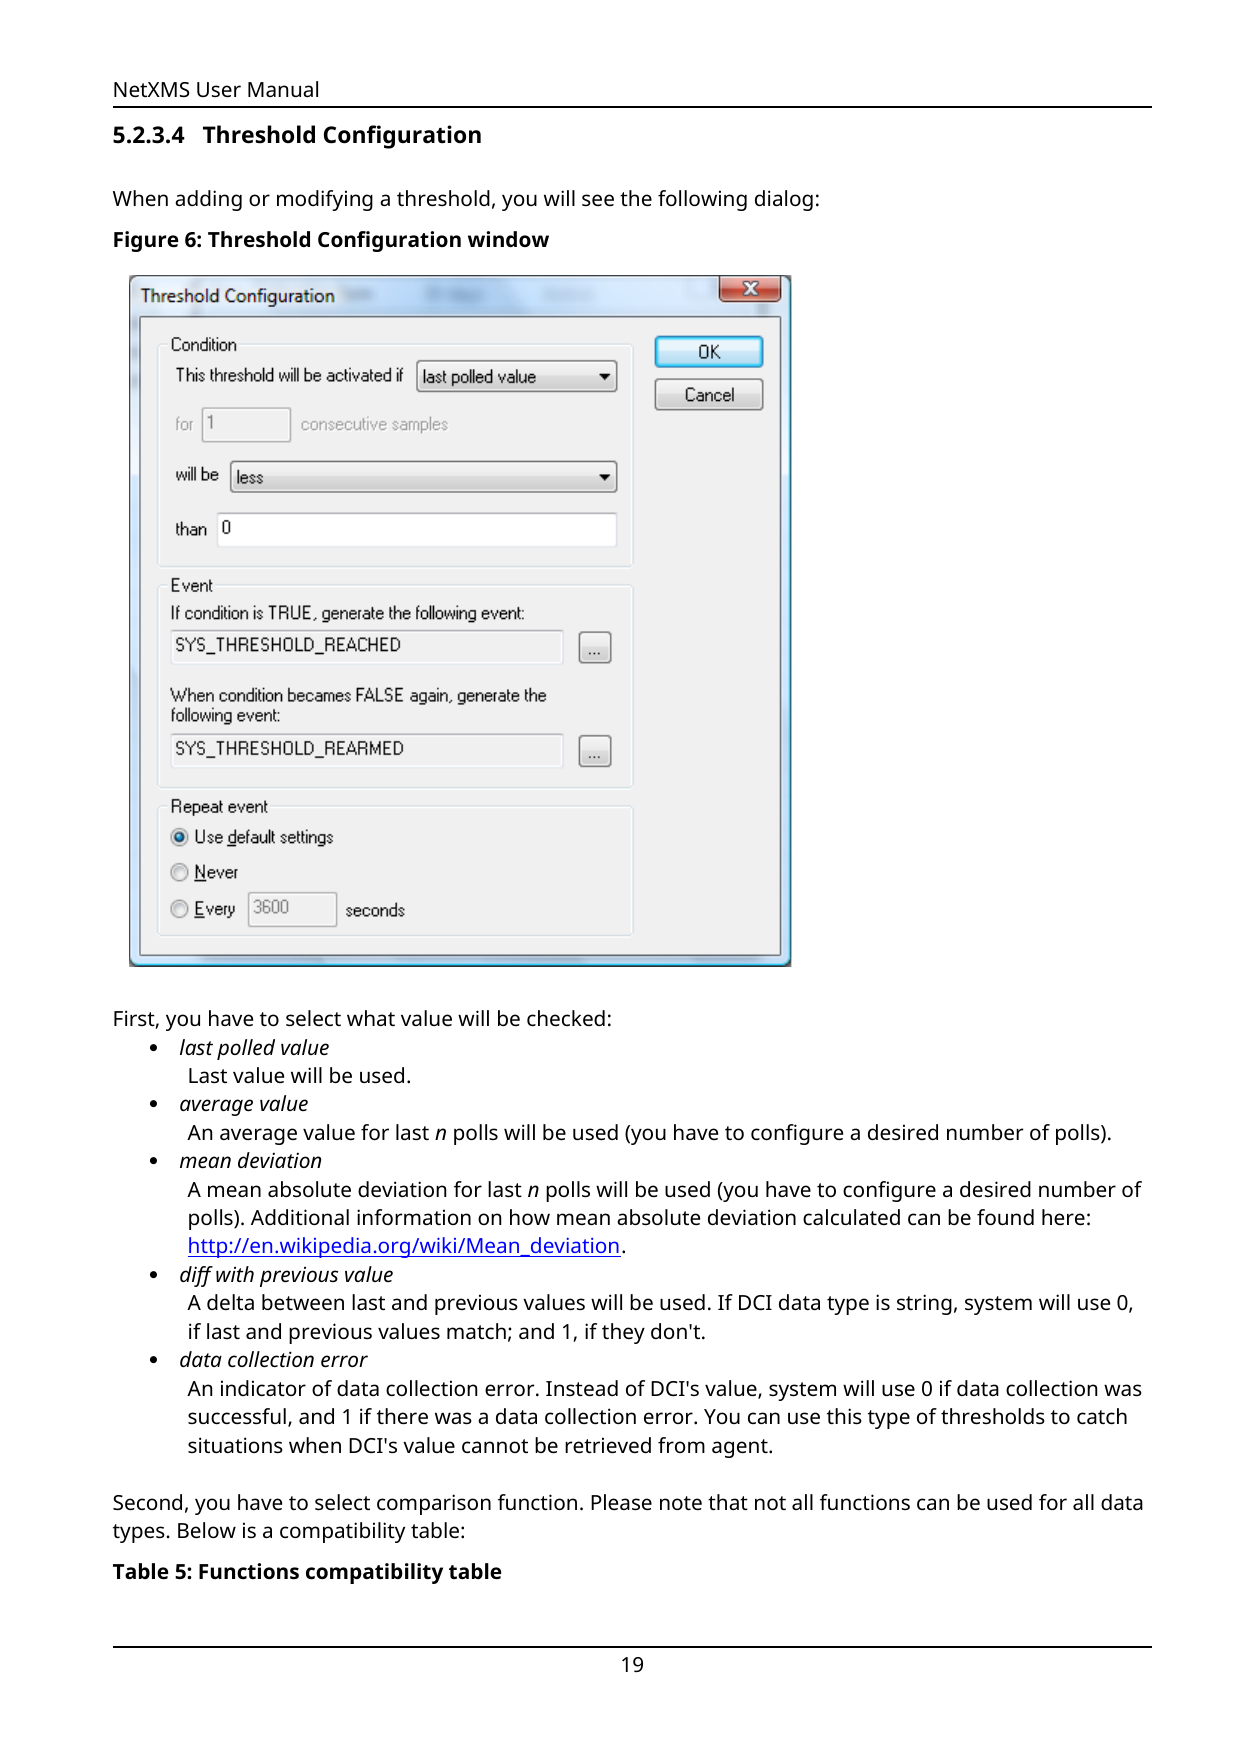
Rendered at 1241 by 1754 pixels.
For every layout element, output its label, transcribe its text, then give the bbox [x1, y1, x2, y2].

list data collection error [75, 1345, 1152, 1374]
list last polled value [75, 1033, 1152, 1061]
text Second, you have to select comparison function. Please note that not all functions can be used for all data types. Below is a compatibility table: [112, 1488, 1152, 1544]
subtitle Threshold Configuration [112, 118, 1152, 150]
list mean deviation [75, 1146, 1152, 1175]
list average value [75, 1089, 1152, 1118]
text A mean absolute deviation for last n polls will be used (you have to configure a desired number of polls). Additional information on how mean absolute deviation calculated can be found here: http://en.wikipedia.org/wiki/Mean_deviation. [187, 1175, 1152, 1260]
text Figure 6: Threshold Configuration window [112, 225, 1152, 254]
text First, you have to select what value will be checked: [112, 1004, 1152, 1033]
list diff with previous value [75, 1260, 1152, 1288]
text Last value will be used. [187, 1061, 1152, 1089]
text When adding or modifying a threshold, you will see the following dialog: [112, 184, 1152, 213]
text A delta between last and previous values will be used. If DCI data type is string, system will use 0, if last and previous values match; and 1, if they don't. [187, 1288, 1152, 1345]
picture [129, 275, 792, 967]
text Table 5: Functions compatibility table [112, 1557, 1152, 1585]
text An indicator of data collection error. Instead of DCI's value, system will use 0 if data collection was successful, and 1 if there was a data collection error. You can use this type of thresholds to catch situations when DCI's value cannot be retrieved from agent. [187, 1374, 1152, 1459]
text An average value for last n polls will be used (you have to configure a desired number of polls). [187, 1118, 1152, 1146]
